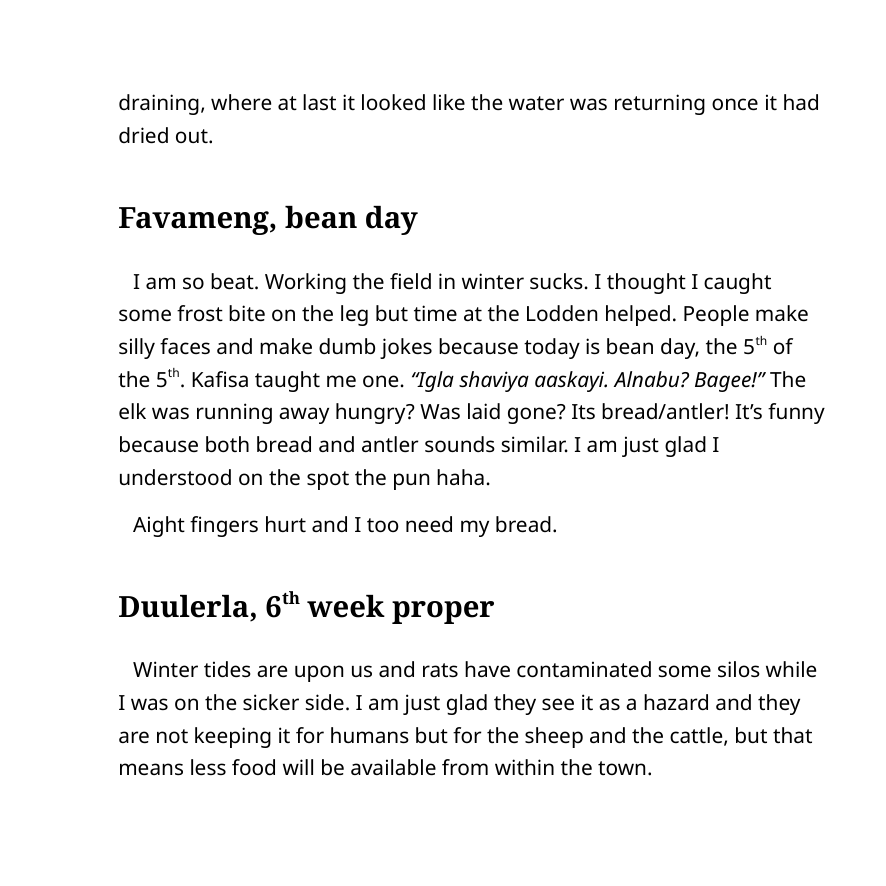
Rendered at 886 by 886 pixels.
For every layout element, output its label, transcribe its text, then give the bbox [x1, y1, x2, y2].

text draining, where at last it looked like the water was returning once it had dried out. [118, 88, 827, 149]
text I am so beat. Working the field in winter sucks. I thought I caught some frost bite on the leg but time at the Lodden helped. People make silly faces and make dumb jokes because today is bean day, the 5th of the 5th. Kafisa taught me one. “Igla shaviya aaskayi. Alnabu? Bagee!” The elk was running away hungry? Was laid gone? Its bread/antler! It’s funny because both bread and antler sounds similar. I am just glad I understood on the spot the pun haha. [118, 267, 827, 491]
subtitle Duulerla, 6th week proper [118, 586, 827, 626]
text Winter tides are upon us and rats have contaminated some silos while I was on the sicker side. I am just glad they see it as a hazard and they are not keeping it for humans but for the sheep and the cattle, but that means less food will be available from within the town. [118, 656, 827, 782]
text Aight fingers hurt and I too need my bread. [118, 510, 827, 538]
subtitle Favameng, bean day [118, 198, 827, 237]
